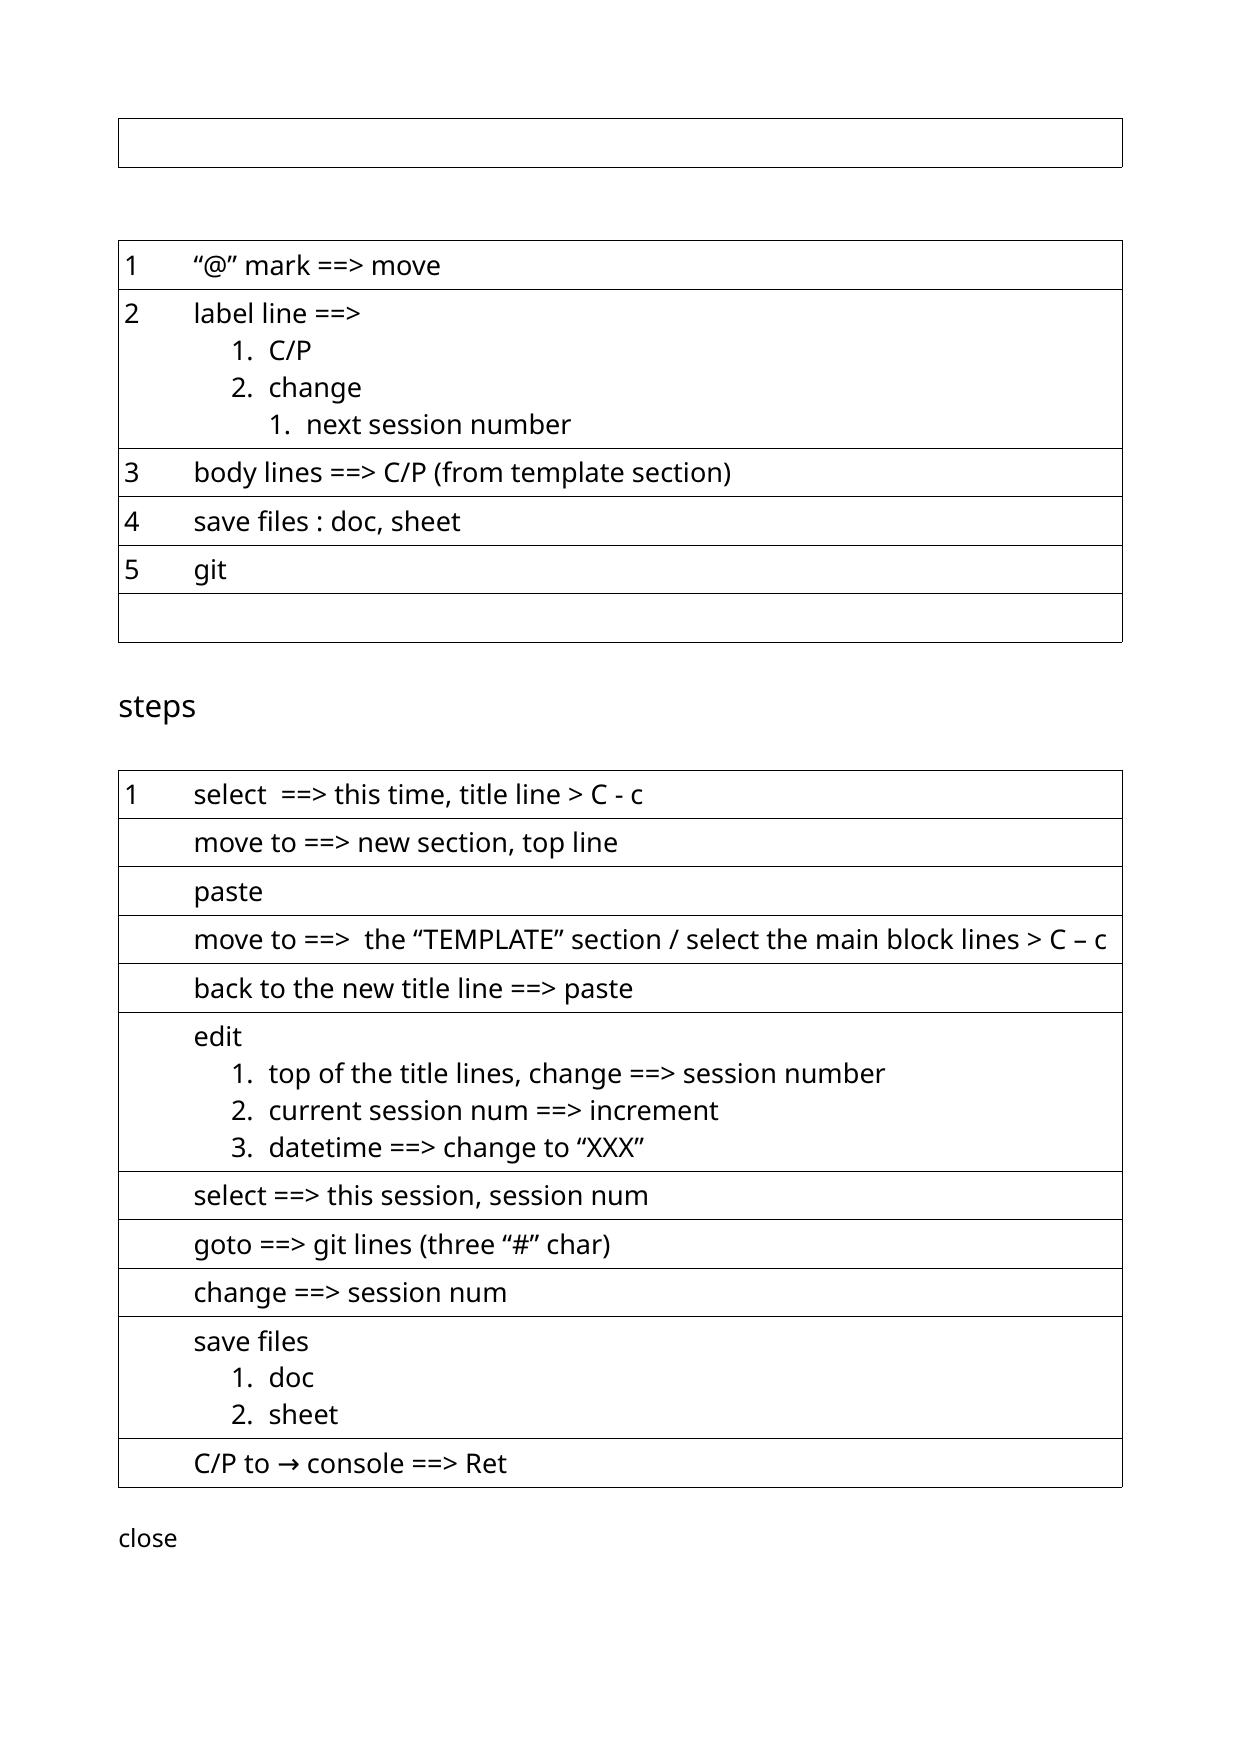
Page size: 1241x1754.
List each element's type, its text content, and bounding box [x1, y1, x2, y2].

table_cell [119, 1172, 187, 1219]
table_cell C/P to → console ==> Ret [188, 1439, 1122, 1487]
table_cell body lines ==> C/P (from template section) [188, 449, 1122, 496]
table_cell change ==> session num [188, 1269, 1122, 1316]
table_cell [119, 867, 187, 915]
table_cell move to ==> the “TEMPLATE” section / select the main block lines > C – c [188, 916, 1122, 963]
table_cell [119, 1317, 187, 1438]
text close [118, 1521, 1122, 1555]
table_cell git [188, 546, 1122, 593]
table_header select ==> this time, title line > C - c [188, 771, 1122, 818]
table_header 1 [119, 241, 187, 289]
table_cell [119, 1220, 187, 1268]
text steps [118, 684, 1122, 727]
table_cell select ==> this session, session num [188, 1172, 1122, 1219]
table_cell [119, 1439, 187, 1487]
table_cell [119, 819, 187, 866]
table_cell [188, 594, 1122, 642]
table_cell 4 [119, 497, 187, 545]
table_cell [119, 916, 187, 963]
table_cell [119, 594, 187, 642]
table_cell save files doc sheet [188, 1317, 1122, 1438]
table_cell label line ==> C/P change next session number [188, 290, 1122, 448]
table_cell paste [188, 867, 1122, 915]
table_cell goto ==> git lines (three “#” char) [188, 1220, 1122, 1268]
table_cell edit top of the title lines, change ==> session number current session num ==> increment datetime ==> change to “XXX” [188, 1013, 1122, 1171]
table_cell 5 [119, 546, 187, 593]
table_cell move to ==> new section, top line [188, 819, 1122, 866]
table_cell [119, 119, 1122, 167]
table_cell 2 [119, 290, 187, 448]
table_header 1 [119, 771, 187, 818]
table_cell [119, 1013, 187, 1171]
table_cell [119, 964, 187, 1012]
table_cell [119, 1269, 187, 1316]
table_cell 3 [119, 449, 187, 496]
table_cell save files : doc, sheet [188, 497, 1122, 545]
table_header “@” mark ==> move [188, 241, 1122, 289]
table_cell back to the new title line ==> paste [188, 964, 1122, 1012]
